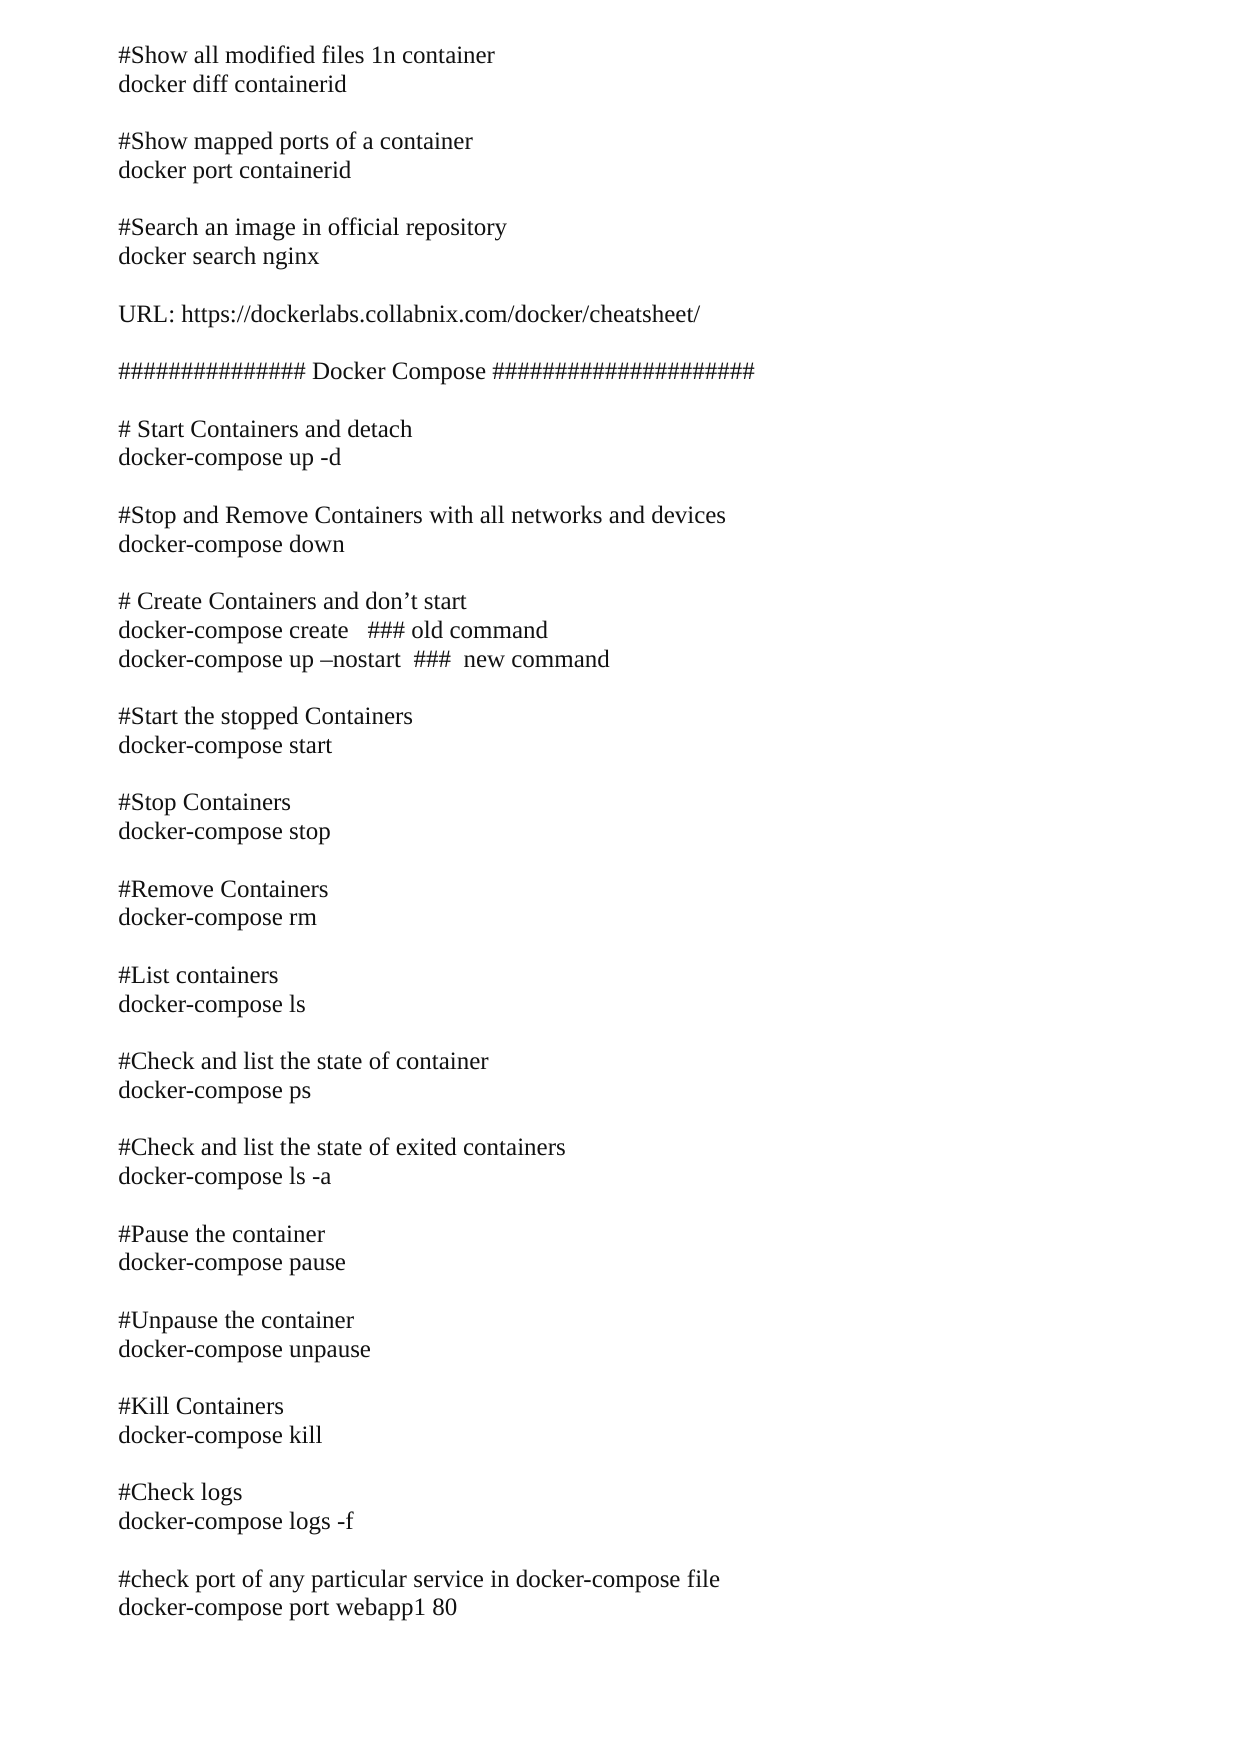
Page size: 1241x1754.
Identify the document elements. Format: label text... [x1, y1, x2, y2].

text #Kill Containers [118, 1391, 1229, 1420]
text docker-compose up -d [118, 442, 1229, 471]
text #Show mapped ports of a container [118, 126, 1229, 155]
text docker-compose pause [118, 1247, 1229, 1276]
text URL: https://dockerlabs.collabnix.com/docker/cheatsheet/ [118, 299, 1229, 327]
text #List containers [118, 960, 1229, 989]
text ############### Docker Compose ##################### [118, 356, 1229, 385]
text #Start the stopped Containers [118, 701, 1229, 730]
text docker-compose down [118, 529, 1229, 586]
text #Pause the container [118, 1219, 1229, 1247]
text #Unpause the container [118, 1305, 1229, 1334]
text docker-compose kill [118, 1420, 1229, 1449]
text docker-compose rm [118, 902, 1229, 931]
text #Show all modified files 1n container [118, 40, 1229, 69]
text docker-compose unpause [118, 1334, 1229, 1362]
text docker-compose stop [118, 816, 1229, 845]
text # Start Containers and detach [118, 414, 1229, 442]
text #Check and list the state of exited containers [118, 1132, 1229, 1161]
text #Stop Containers [118, 787, 1229, 816]
text #Search an image in official repository [118, 212, 1229, 241]
text #check port of any particular service in docker-compose file [118, 1564, 1229, 1592]
text #Check and list the state of container [118, 1046, 1229, 1075]
text docker-compose logs -f [118, 1506, 1229, 1535]
text docker diff containerid [118, 69, 1229, 97]
text # Create Containers and don’t start [118, 586, 1229, 615]
text docker-compose ls -a [118, 1161, 1229, 1190]
text docker-compose start [118, 730, 1229, 759]
text docker-compose port webapp1 80 [118, 1592, 1229, 1621]
text docker search nginx [118, 241, 1229, 270]
text docker port containerid [118, 155, 1229, 184]
text #Check logs [118, 1477, 1229, 1506]
text docker-compose ls [118, 989, 1229, 1017]
text docker-compose up –nostart ### new command [118, 644, 1229, 672]
text #Remove Containers [118, 874, 1229, 902]
text docker-compose create ### old command [118, 615, 1229, 644]
text docker-compose ps [118, 1075, 1229, 1104]
text #Stop and Remove Containers with all networks and devices [118, 471, 1229, 529]
